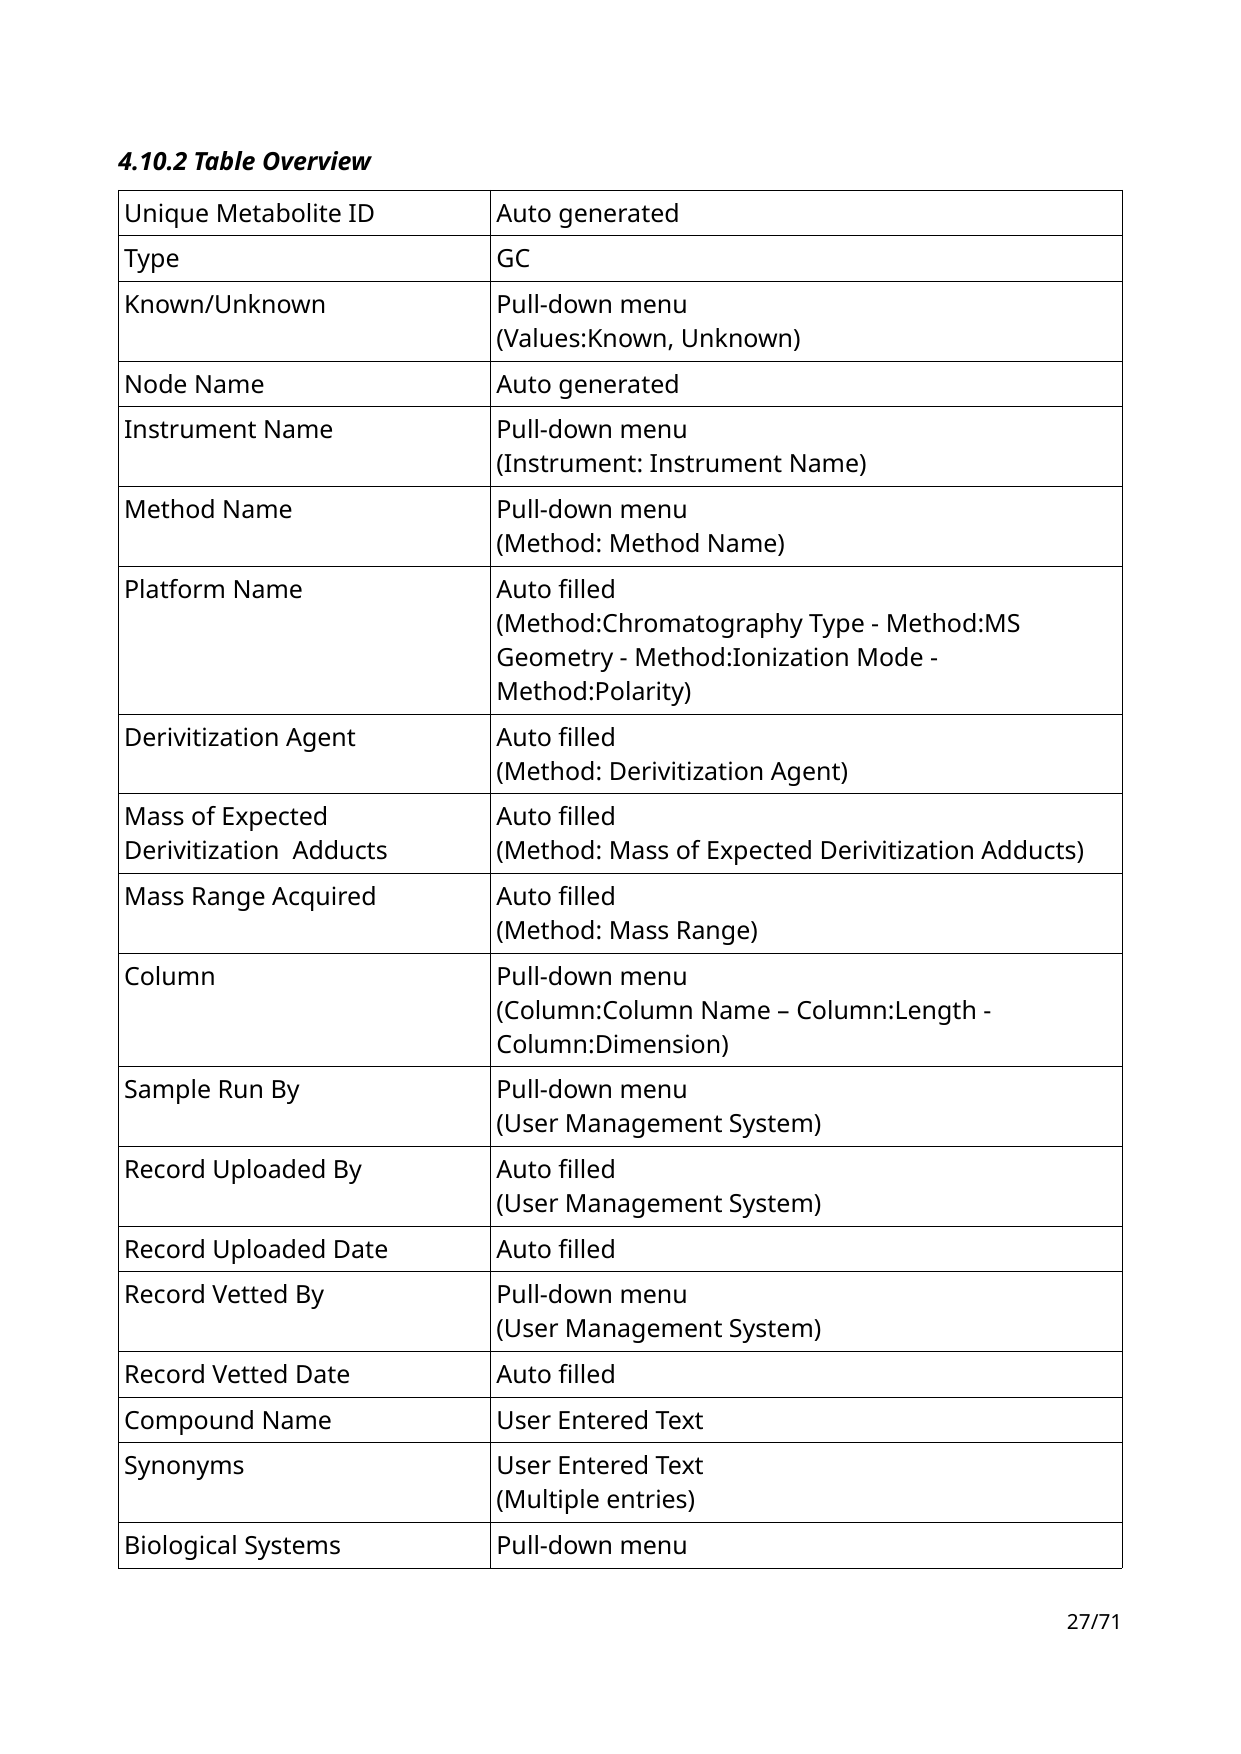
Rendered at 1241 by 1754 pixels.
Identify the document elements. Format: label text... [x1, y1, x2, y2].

subtitle Table Overview [118, 143, 1122, 177]
table_cell Auto filled (Method: Derivitization Agent) [491, 715, 1122, 793]
table_cell Column [119, 954, 490, 1066]
table_cell Known/Unknown [119, 282, 490, 361]
table_cell Auto filled (Method: Mass Range) [491, 874, 1122, 952]
table_cell Method Name [119, 487, 490, 566]
table_cell Record Vetted By [119, 1272, 490, 1351]
table_cell Mass of Expected Derivitization Adducts [119, 794, 490, 873]
table_cell GC [491, 236, 1122, 281]
table_cell Mass Range Acquired [119, 874, 490, 952]
table_cell Auto generated [491, 362, 1122, 406]
table_cell Auto filled (Method: Mass of Expected Derivitization Adducts) [491, 794, 1122, 873]
table_cell Pull-down menu (Values:Known, Unknown) [491, 282, 1122, 361]
table_cell User Entered Text (Multiple entries) [491, 1443, 1122, 1522]
table_header Unique Metabolite ID [119, 191, 490, 235]
table_cell Instrument Name [119, 407, 490, 486]
table_cell Auto filled [491, 1227, 1122, 1271]
table_header Auto generated [491, 191, 1122, 235]
table_cell Synonyms [119, 1443, 490, 1522]
table_cell Pull-down menu (Method: Method Name) [491, 487, 1122, 566]
table_cell Type [119, 236, 490, 281]
table_cell Record Uploaded Date [119, 1227, 490, 1271]
table_cell Record Vetted Date [119, 1352, 490, 1397]
table_cell User Entered Text [491, 1398, 1122, 1442]
table_cell Platform Name [119, 567, 490, 713]
table_cell Auto filled (Method:Chromatography Type - Method:MS Geometry - Method:Ionization Mode - Method:Polarity) [491, 567, 1122, 713]
table_cell Record Uploaded By [119, 1147, 490, 1226]
table_cell Sample Run By [119, 1067, 490, 1146]
table_cell Pull-down menu [491, 1523, 1122, 1567]
table_cell Node Name [119, 362, 490, 406]
table_cell Derivitization Agent [119, 715, 490, 793]
table_cell Pull-down menu (Instrument: Instrument Name) [491, 407, 1122, 486]
table_cell Pull-down menu (User Management System) [491, 1272, 1122, 1351]
table_cell Biological Systems [119, 1523, 490, 1567]
table_cell Pull-down menu (Column:Column Name – Column:Length - Column:Dimension) [491, 954, 1122, 1066]
table_cell Pull-down menu (User Management System) [491, 1067, 1122, 1146]
table_cell Auto filled (User Management System) [491, 1147, 1122, 1226]
table_cell Auto filled [491, 1352, 1122, 1397]
table_cell Compound Name [119, 1398, 490, 1442]
